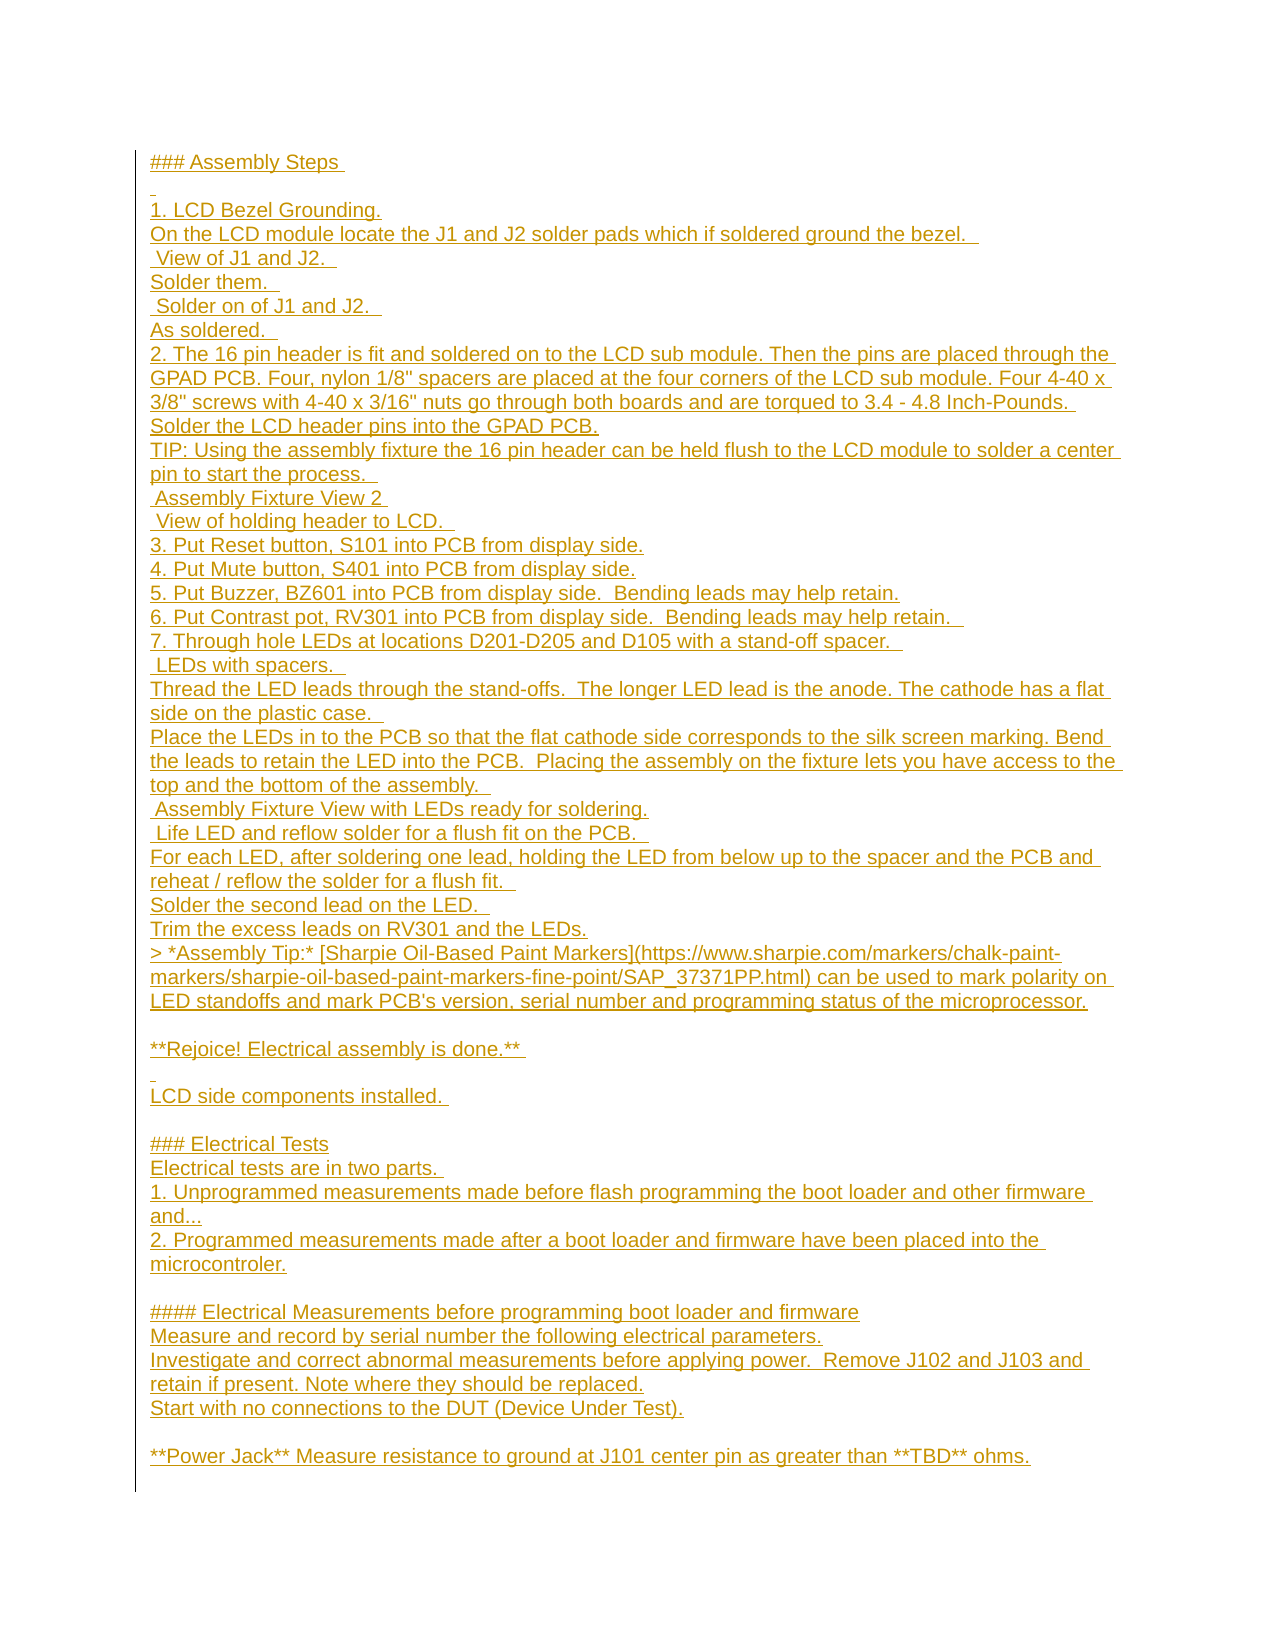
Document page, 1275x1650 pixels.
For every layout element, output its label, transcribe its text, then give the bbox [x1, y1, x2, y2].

list Life LED and reflow solder for a flush fit on the PCB. [150, 821, 1125, 845]
list 5. Put Buzzer, BZ601 into PCB from display side. Bending leads may help retain. [150, 581, 1125, 605]
list 2. Programmed measurements made after a boot loader and firmware have been placed into the microcontroler. [150, 1228, 1125, 1276]
list Electrical tests are in two parts. [150, 1156, 1125, 1180]
list Investigate and correct abnormal measurements before applying power. Remove J102 and J103 and retain if present. Note where they should be replaced. [150, 1348, 1125, 1396]
list Assembly Fixture View 2 [150, 485, 1125, 509]
list ### Electrical Tests [150, 1132, 1125, 1156]
list > *Assembly Tip:* [Sharpie Oil-Based Paint Markers](https://www.sharpie.com/markers/chalk-paint-markers/sharpie-oil-based-paint-markers-fine-point/SAP_37371PP.html) can be used to mark polarity on LED standoffs and mark PCB's version, serial number and programming status of the microprocessor. [150, 941, 1125, 1012]
list 1. LCD Bezel Grounding. [150, 198, 1125, 222]
list 7. Through hole LEDs at locations D201-D205 and D105 with a stand-off spacer. [150, 629, 1125, 653]
list Measure and record by serial number the following electrical parameters. [150, 1324, 1125, 1348]
list TIP: Using the assembly fixture the 16 pin header can be held flush to the LCD module to solder a center pin to start the process. [150, 437, 1125, 485]
list #### Electrical Measurements before programming boot loader and firmware [150, 1300, 1125, 1324]
list Assembly Fixture View with LEDs ready for soldering. [150, 797, 1125, 821]
list Solder on of J1 and J2. [150, 294, 1125, 318]
list View of holding header to LCD. [150, 509, 1125, 533]
list ### Assembly Steps [150, 150, 1125, 174]
list **Rejoice! Electrical assembly is done.** [150, 1036, 1125, 1060]
list For each LED, after soldering one lead, holding the LED from below up to the spacer and the PCB and reheat / reflow the solder for a flush fit. [150, 845, 1125, 893]
list 4. Put Mute button, S401 into PCB from display side. [150, 557, 1125, 581]
list LEDs with spacers. [150, 653, 1125, 677]
list Place the LEDs in to the PCB so that the flat cathode side corresponds to the silk screen marking. Bend the leads to retain the LED into the PCB. Placing the assembly on the fixture lets you have access to the top and the bottom of the assembly. [150, 725, 1125, 797]
list LCD side components installed. [150, 1084, 1125, 1108]
list Solder them. [150, 270, 1125, 294]
list View of J1 and J2. [150, 246, 1125, 270]
list 3. Put Reset button, S101 into PCB from display side. [150, 533, 1125, 557]
list 2. The 16 pin header is fit and soldered on to the LCD sub module. Then the pins are placed through the GPAD PCB. Four, nylon 1/8" spacers are placed at the four corners of the LCD sub module. Four 4-40 x 3/8" screws with 4-40 x 3/16" nuts go through both boards and are torqued to 3.4 - 4.8 Inch-Pounds. Solder the LCD header pins into the GPAD PCB. [150, 342, 1125, 437]
list Thread the LED leads through the stand-offs. The longer LED lead is the anode. The cathode has a flat side on the plastic case. [150, 677, 1125, 725]
list On the LCD module locate the J1 and J2 solder pads which if soldered ground the bezel. [150, 222, 1125, 246]
list **Power Jack** Measure resistance to ground at J101 center pin as greater than **TBD** ohms. [150, 1444, 1125, 1468]
list Trim the excess leads on RV301 and the LEDs. [150, 917, 1125, 941]
list 6. Put Contrast pot, RV301 into PCB from display side. Bending leads may help retain. [150, 605, 1125, 629]
list As soldered. [150, 318, 1125, 342]
list 1. Unprogrammed measurements made before flash programming the boot loader and other firmware and... [150, 1180, 1125, 1228]
list Solder the second lead on the LED. [150, 893, 1125, 917]
list Start with no connections to the DUT (Device Under Test). [150, 1396, 1125, 1420]
